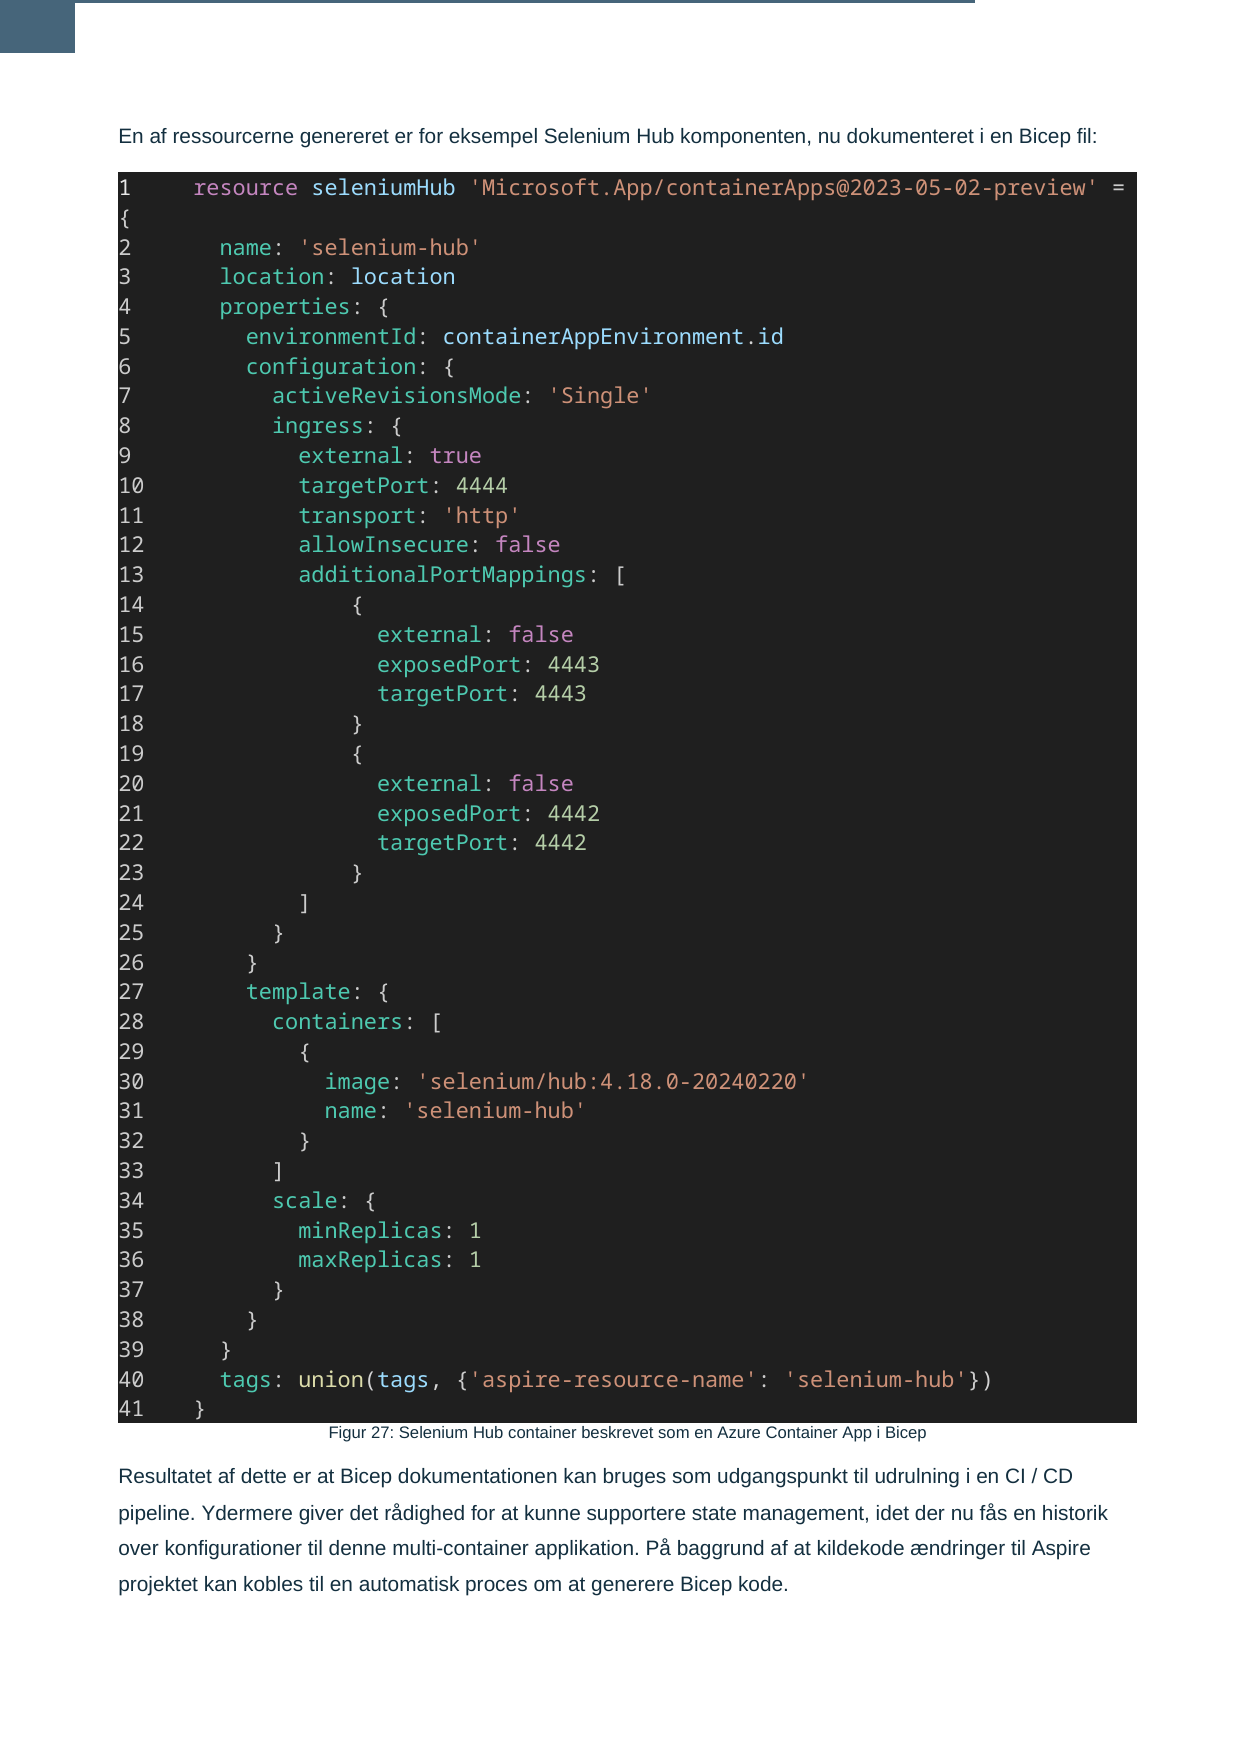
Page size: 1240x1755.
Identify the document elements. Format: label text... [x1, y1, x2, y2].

text 38 } [118, 1304, 1137, 1334]
text 20 external: false [118, 768, 1137, 797]
text 1 resource seleniumHub 'Microsoft.App/containerApps@2023-05-02-preview' = { [118, 172, 1137, 231]
text 3 location: location [118, 261, 1137, 291]
text 33 ] [118, 1155, 1137, 1185]
text 19 { [118, 738, 1137, 768]
text 14 { [118, 589, 1137, 619]
text 27 template: { [118, 976, 1137, 1006]
text 13 additionalPortMappings: [ [118, 559, 1137, 589]
text 41 } [118, 1393, 1137, 1423]
text 7 activeRevisionsMode: 'Single' [118, 380, 1137, 410]
text 29 { [118, 1036, 1137, 1066]
text 6 configuration: { [118, 351, 1137, 380]
text Resultatet af dette er at Bicep dokumentationen kan bruges som udgangspunkt til udrulning i en CI / CD pipeline. Ydermere giver det rådighed for at kunne supportere state management, idet der nu fås en historik over konfigurationer til denne multi-container applikation. På baggrund af at kildekode ændringer til Aspire projektet kan kobles til en automatisk proces om at generere Bicep kode. [118, 1464, 1137, 1596]
text 10 targetPort: 4444 [118, 470, 1137, 499]
text 4 properties: { [118, 291, 1137, 321]
text 26 } [118, 946, 1137, 976]
text 15 external: false [118, 619, 1137, 648]
text 11 transport: 'http' [118, 499, 1137, 529]
text 25 } [118, 917, 1137, 946]
text 5 environmentId: containerAppEnvironment.id [118, 321, 1137, 351]
text 23 } [118, 857, 1137, 887]
text 24 ] [118, 887, 1137, 917]
text 16 exposedPort: 4443 [118, 648, 1137, 678]
text 2 name: 'selenium-hub' [118, 231, 1137, 261]
text 30 image: 'selenium/hub:4.18.0-20240220' [118, 1066, 1137, 1095]
text 9 external: true [118, 440, 1137, 470]
text 34 scale: { [118, 1185, 1137, 1214]
text 31 name: 'selenium-hub' [118, 1095, 1137, 1125]
text 21 exposedPort: 4442 [118, 797, 1137, 827]
text 18 } [118, 708, 1137, 738]
text 40 tags: union(tags, {'aspire-resource-name': 'selenium-hub'}) [118, 1363, 1137, 1393]
text 32 } [118, 1125, 1137, 1155]
text 8 ingress: { [118, 410, 1137, 440]
text 37 } [118, 1274, 1137, 1304]
text 17 targetPort: 4443 [118, 678, 1137, 708]
text 22 targetPort: 4442 [118, 827, 1137, 857]
text 35 minReplicas: 1 [118, 1214, 1137, 1244]
text 39 } [118, 1334, 1137, 1363]
text En af ressourcerne genereret er for eksempel Selenium Hub komponenten, nu dokumenteret i en Bicep fil: [118, 123, 1137, 147]
text Figur 27: Selenium Hub container beskrevet som en Azure Container App i Bicep [118, 1423, 1137, 1442]
text 36 maxReplicas: 1 [118, 1244, 1137, 1274]
text 28 containers: [ [118, 1006, 1137, 1036]
text 12 allowInsecure: false [118, 529, 1137, 559]
